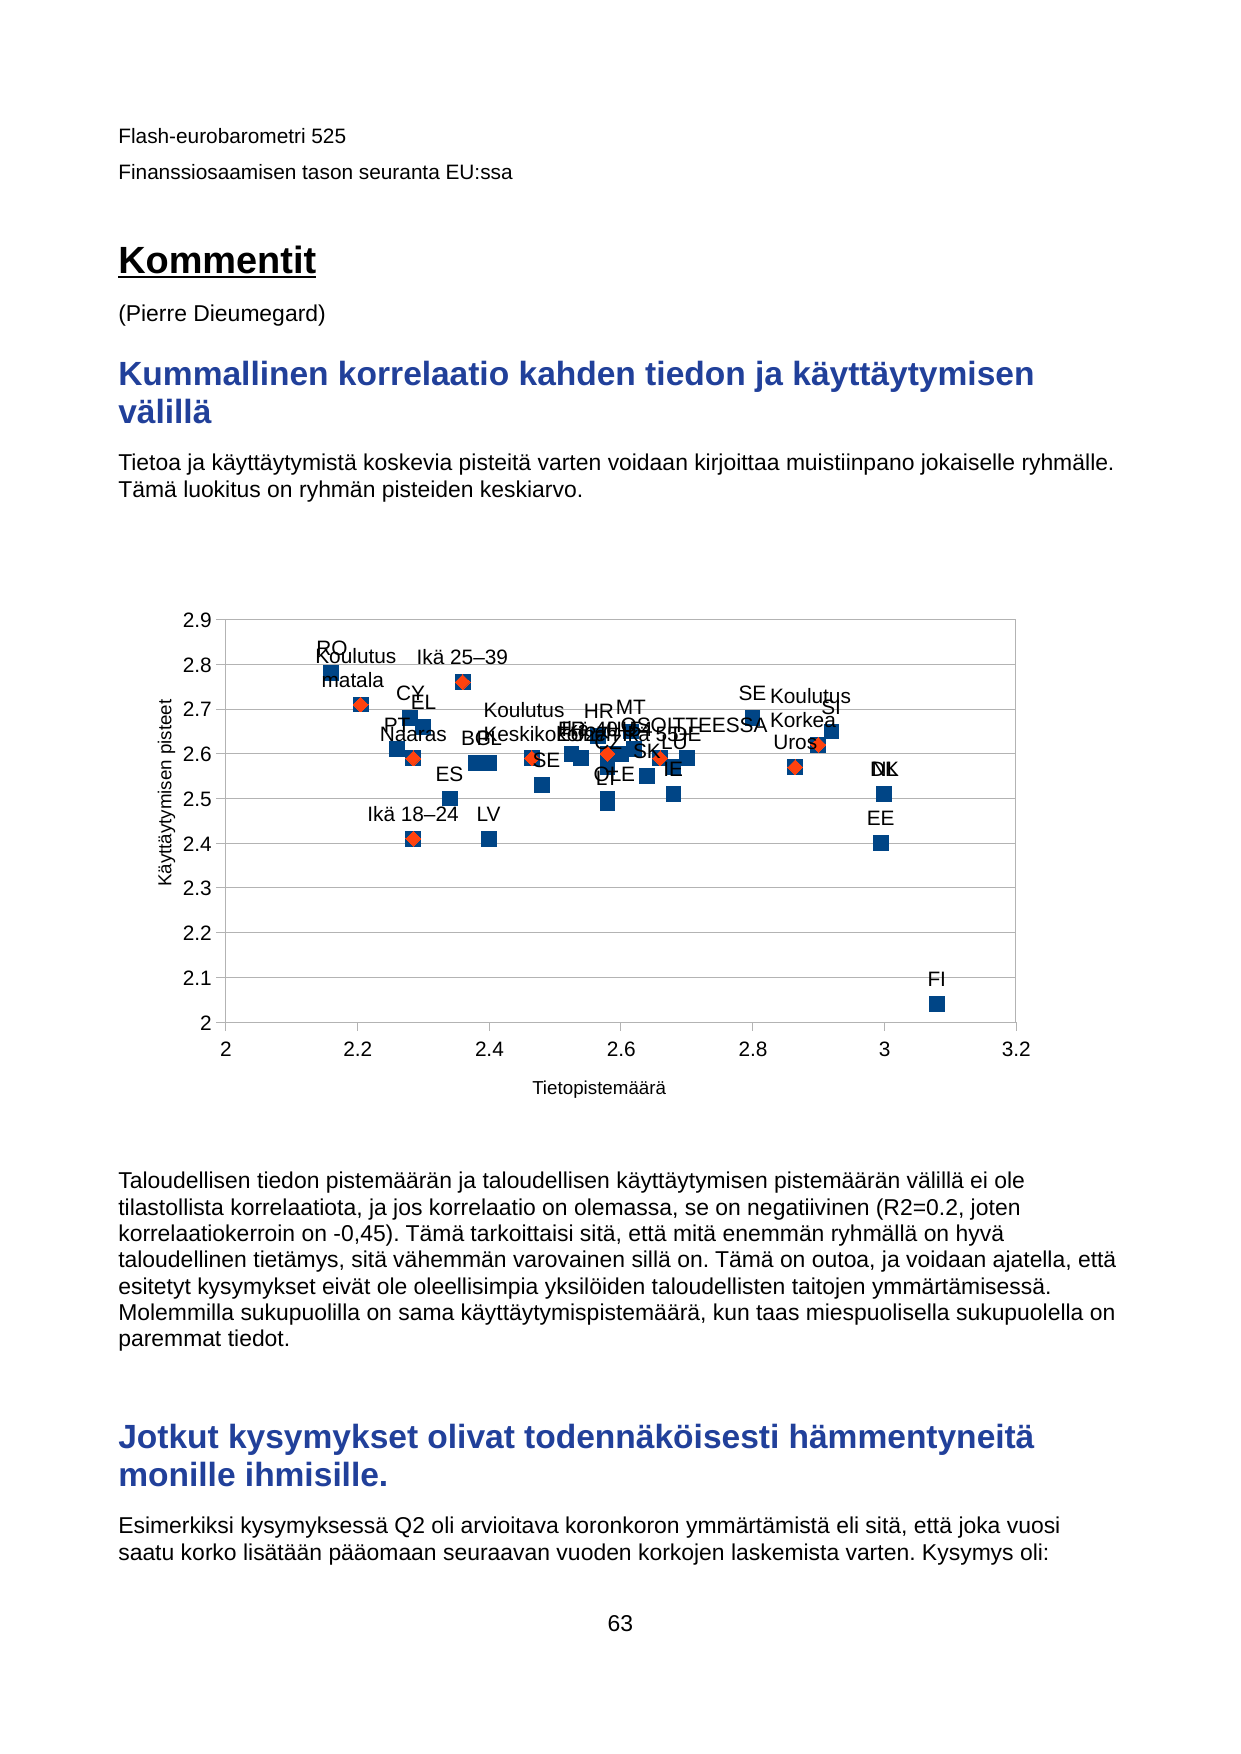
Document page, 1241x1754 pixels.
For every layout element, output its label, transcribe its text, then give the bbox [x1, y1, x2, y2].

text Esimerkiksi kysymyksessä Q2 oli arvioitava koronkoron ymmärtämistä eli sitä, että joka vuosi saatu korko lisätään pääomaan seuraavan vuoden korkojen laskemista varten. Kysymys oli: [118, 1512, 1122, 1565]
text Tietoa ja käyttäytymistä koskevia pisteitä varten voidaan kirjoittaa muistiinpano jokaiselle ryhmälle. Tämä luokitus on ryhmän pisteiden keskiarvo. [118, 449, 1122, 502]
subtitle Kummallinen korrelaatio kahden tiedon ja käyttäytymisen välillä [118, 353, 1122, 431]
subtitle Kommentit [118, 238, 1122, 282]
text (Pierre Dieumegard) [118, 300, 1122, 327]
subtitle Jotkut kysymykset olivat todennäköisesti hämmentyneitä monille ihmisille. [118, 1417, 1122, 1494]
text Taloudellisen tiedon pistemäärän ja taloudellisen käyttäytymisen pistemäärän välillä ei ole tilastollista korrelaatiota, ja jos korrelaatio on olemassa, se on negatiivinen (R2=0.2, joten korrelaatiokerroin on -0,45). Tämä tarkoittaisi sitä, että mitä enemmän ryhmällä on hyvä taloudellinen tietämys, sitä vähemmän varovainen sillä on. Tämä on outoa, ja voidaan ajatella, että esitetyt kysymykset eivät ole oleellisimpia yksilöiden taloudellisten taitojen ymmärtämisessä. Molemmilla sukupuolilla on sama käyttäytymispistemäärä, kun taas miespuolisella sukupuolella on paremmat tiedot. [118, 1167, 1122, 1352]
